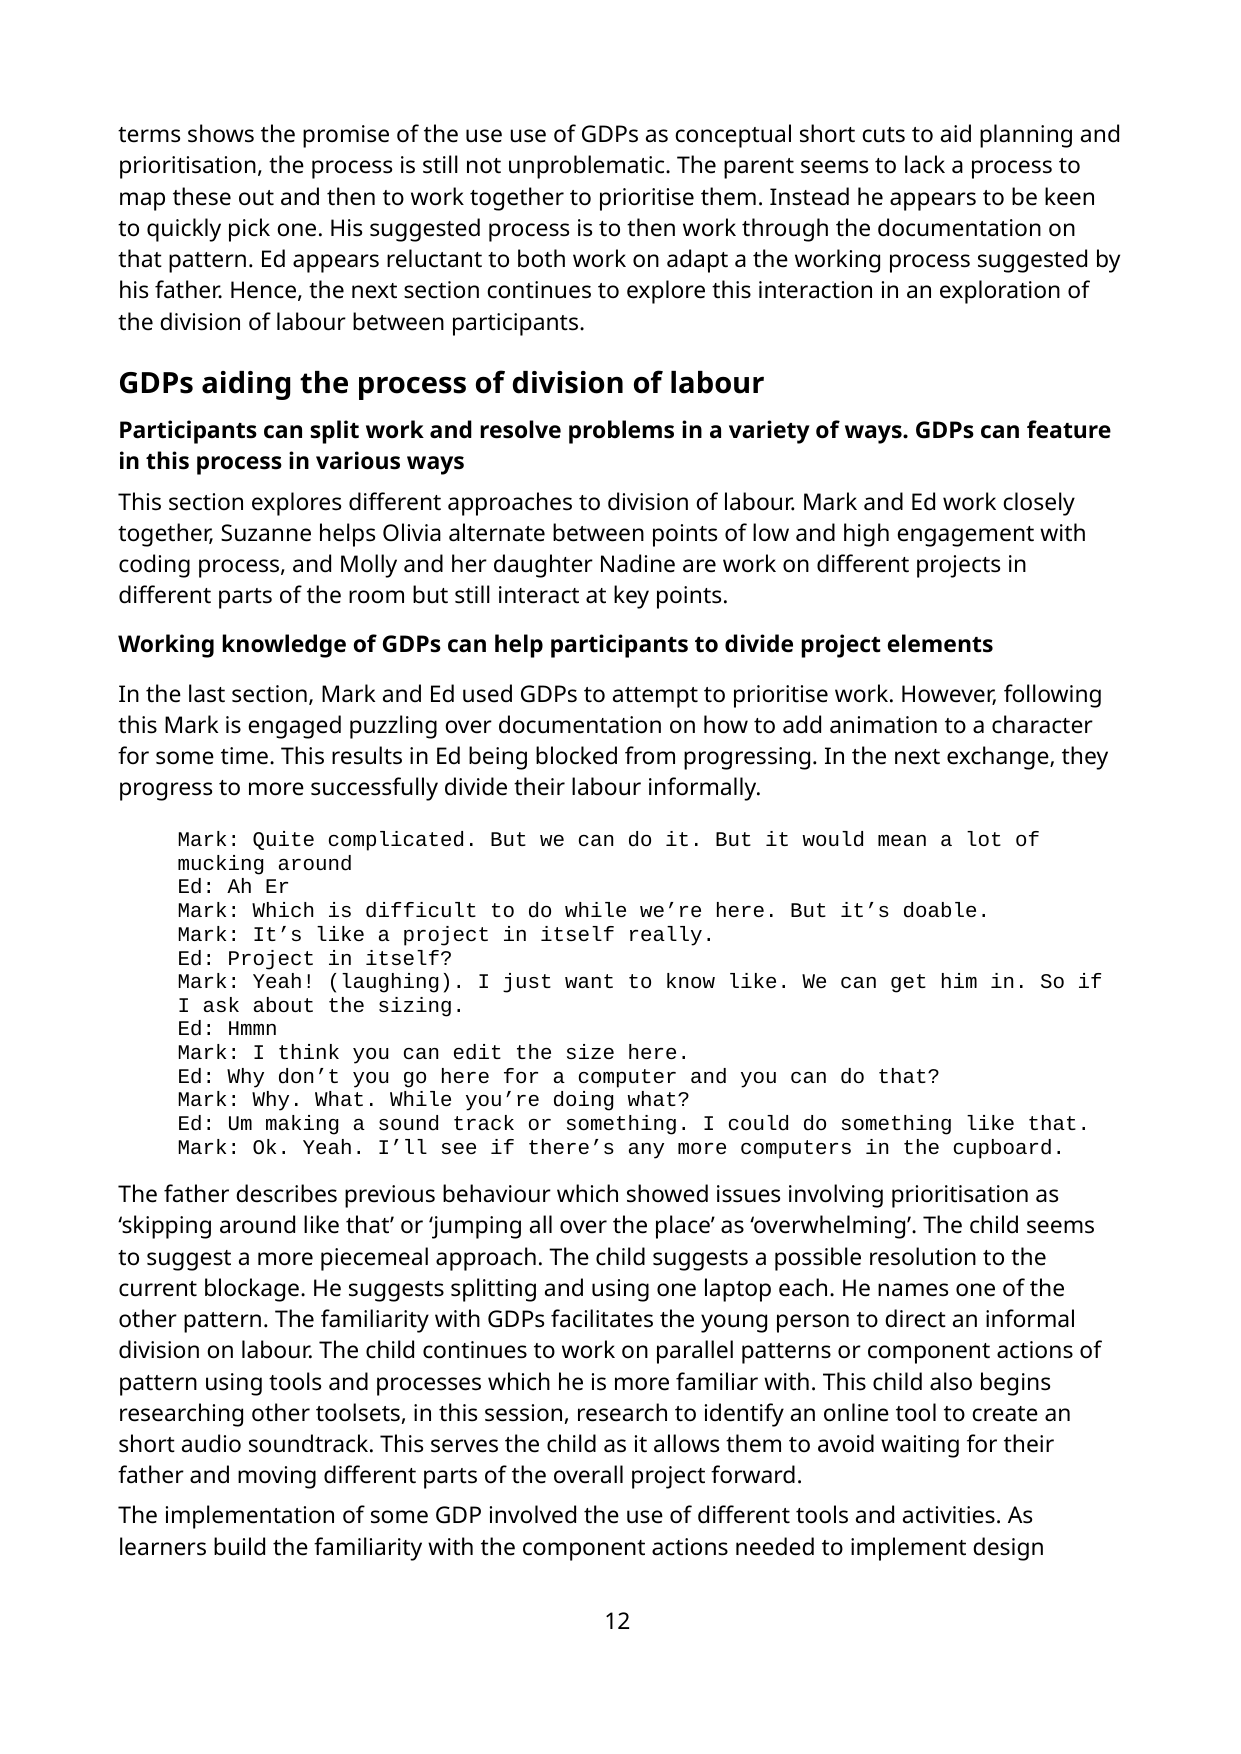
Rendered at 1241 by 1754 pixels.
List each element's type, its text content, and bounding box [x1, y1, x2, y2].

text Mark: Yeah! (laughing). I just want to know like. We can get him in. So if I ask about the sizing. [177, 971, 1122, 1018]
text The implementation of some GDP involved the use of different tools and activities. As learners build the familiarity with the component actions needed to implement design [118, 1499, 1122, 1562]
text Ed: Hmmn [177, 1018, 1122, 1042]
text Mark: It’s like a project in itself really. [177, 924, 1122, 947]
text Ed: Why don’t you go here for a computer and you can do that? [177, 1066, 1122, 1089]
text Ed: Ah Er [177, 877, 1122, 900]
text In the last section, Mark and Ed used GDPs to attempt to prioritise work. However, following this Mark is engaged puzzling over documentation on how to add animation to a character for some time. This results in Ed being blocked from progressing. In the next exchange, they progress to more successfully divide their labour informally. [118, 678, 1122, 803]
text Ed: Project in itself? [177, 947, 1122, 971]
text Participants can split work and resolve problems in a variety of ways. GDPs can feature in this process in various ways [118, 414, 1122, 477]
text Mark: Which is difficult to do while we’re here. But it’s doable. [177, 900, 1122, 924]
text Mark: Ok. Yeah. I’ll see if there’s any more computers in the cupboard. [177, 1137, 1122, 1160]
subtitle GDPs aiding the process of division of labour [118, 362, 1122, 402]
text The father describes previous behaviour which showed issues involving prioritisation as ‘skipping around like that’ or ‘jumping all over the place’ as ‘overwhelming’. The child seems to suggest a more piecemeal approach. The child suggests a possible resolution to the current blockage. He suggests splitting and using one laptop each. He names one of the other pattern. The familiarity with GDPs facilitates the young person to direct an informal division on labour. The child continues to work on parallel patterns or component actions of pattern using tools and processes which he is more familiar with. This child also begins researching other toolsets, in this session, research to identify an online tool to create an short audio soundtrack. This serves the child as it allows them to avoid waiting for their father and moving different parts of the overall project forward. [118, 1178, 1122, 1491]
text Ed: Um making a sound track or something. I could do something like that. [177, 1113, 1122, 1137]
text This section explores different approaches to division of labour. Mark and Ed work closely together, Suzanne helps Olivia alternate between points of low and high engagement with coding process, and Molly and her daughter Nadine are work on different projects in different parts of the room but still interact at key points. [118, 486, 1122, 611]
text Mark: I think you can edit the size here. [177, 1042, 1122, 1066]
text Mark: Why. What. While you’re doing what? [177, 1089, 1122, 1113]
text Working knowledge of GDPs can help participants to divide project elements [118, 628, 1122, 660]
text terms shows the promise of the use use of GDPs as conceptual short cuts to aid planning and prioritisation, the process is still not unproblematic. The parent seems to lack a process to map these out and then to work together to prioritise them. Instead he appears to be keen to quickly pick one. His suggested process is to then work through the documentation on that pattern. Ed appears reluctant to both work on adapt a the working process suggested by his father. Hence, the next section continues to explore this interaction in an exploration of the division of labour between participants. [118, 118, 1122, 337]
text Mark: Quite complicated. But we can do it. But it would mean a lot of mucking around [177, 829, 1122, 877]
